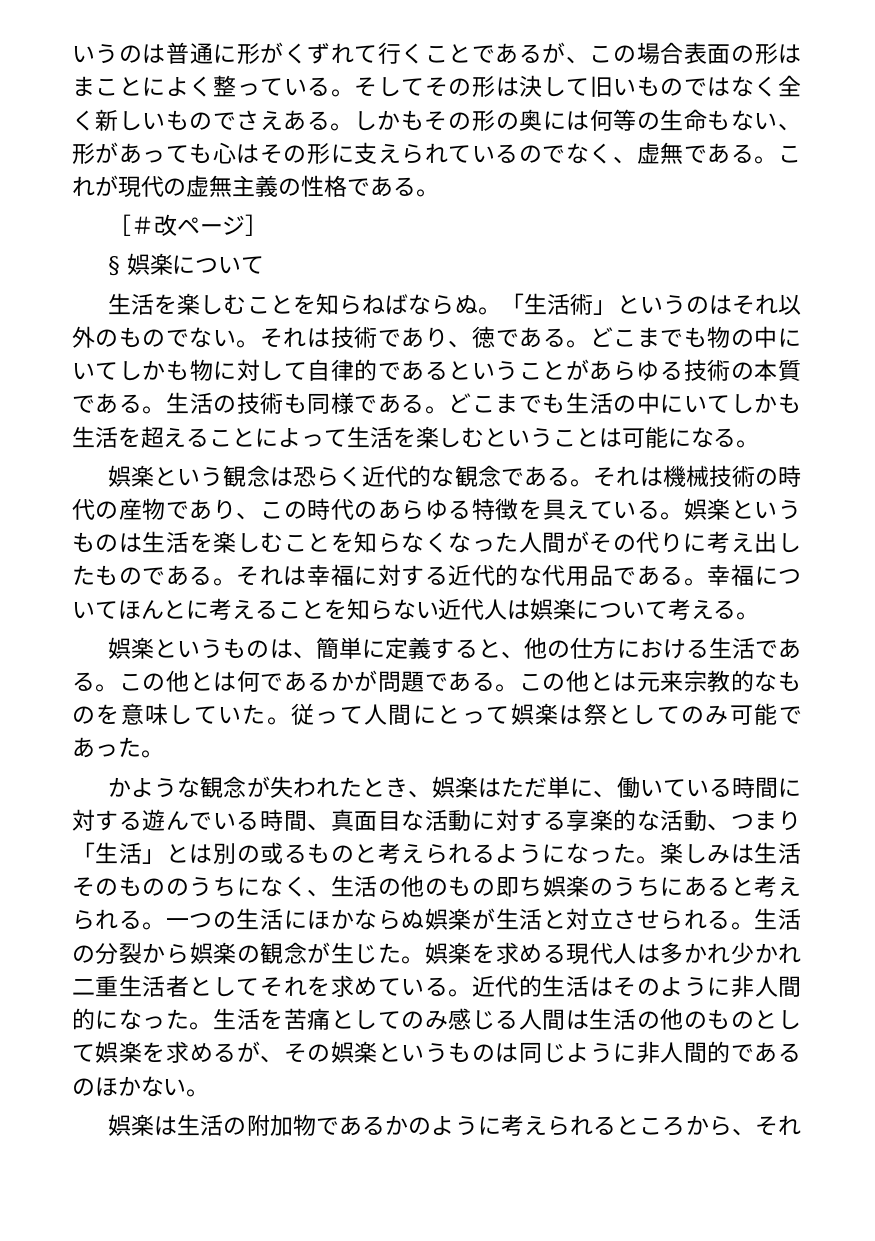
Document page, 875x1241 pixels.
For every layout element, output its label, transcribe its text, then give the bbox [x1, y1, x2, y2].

text ［＃改ページ］ [72, 208, 802, 241]
text 娯楽というものは、簡単に定義すると、他の仕方における生活である。この他とは何であるかが問題である。この他とは元来宗教的なものを意味していた。従って人間にとって娯楽は祭としてのみ可能であった。 [72, 631, 802, 763]
text 娯楽という観念は恐らく近代的な観念である。それは機械技術の時代の産物であり、この時代のあらゆる特徴を具えている。娯楽というものは生活を楽しむことを知らなくなった人間がその代りに考え出したものである。それは幸福に対する近代的な代用品である。幸福についてほんとに考えることを知らない近代人は娯楽について考える。 [72, 458, 802, 625]
text 生活を楽しむことを知らねばならぬ。「生活術」というのはそれ以外のものでない。それは技術であり、徳である。どこまでも物の中にいてしかも物に対して自律的であるということがあらゆる技術の本質である。生活の技術も同様である。どこまでも生活の中にいてしかも生活を超えることによって生活を楽しむということは可能になる。 [72, 286, 802, 453]
text 娯楽は生活の附加物であるかのように考えられるところから、それ [72, 1108, 802, 1141]
text § 娯楽について [72, 247, 802, 281]
text いうのは普通に形がくずれて行くことであるが、この場合表面の形はまことによく整っている。そしてその形は決して旧いものではなく全く新しいものでさえある。しかもその形の奥には何等の生命もない、形があっても心はその形に支えられているのでなく、虚無である。これが現代の虚無主義の性格である。 [72, 36, 802, 202]
text かような観念が失われたとき、娯楽はただ単に、働いている時間に対する遊んでいる時間、真面目な活動に対する享楽的な活動、つまり「生活」とは別の或るものと考えられるようになった。楽しみは生活そのもののうちになく、生活の他のもの即ち娯楽のうちにあると考えられる。一つの生活にほかならぬ娯楽が生活と対立させられる。生活の分裂から娯楽の観念が生じた。娯楽を求める現代人は多かれ少かれ二重生活者としてそれを求めている。近代的生活はそのように非人間的になった。生活を苦痛としてのみ感じる人間は生活の他のものとして娯楽を求めるが、その娯楽というものは同じように非人間的であるのほかない。 [72, 769, 802, 1102]
